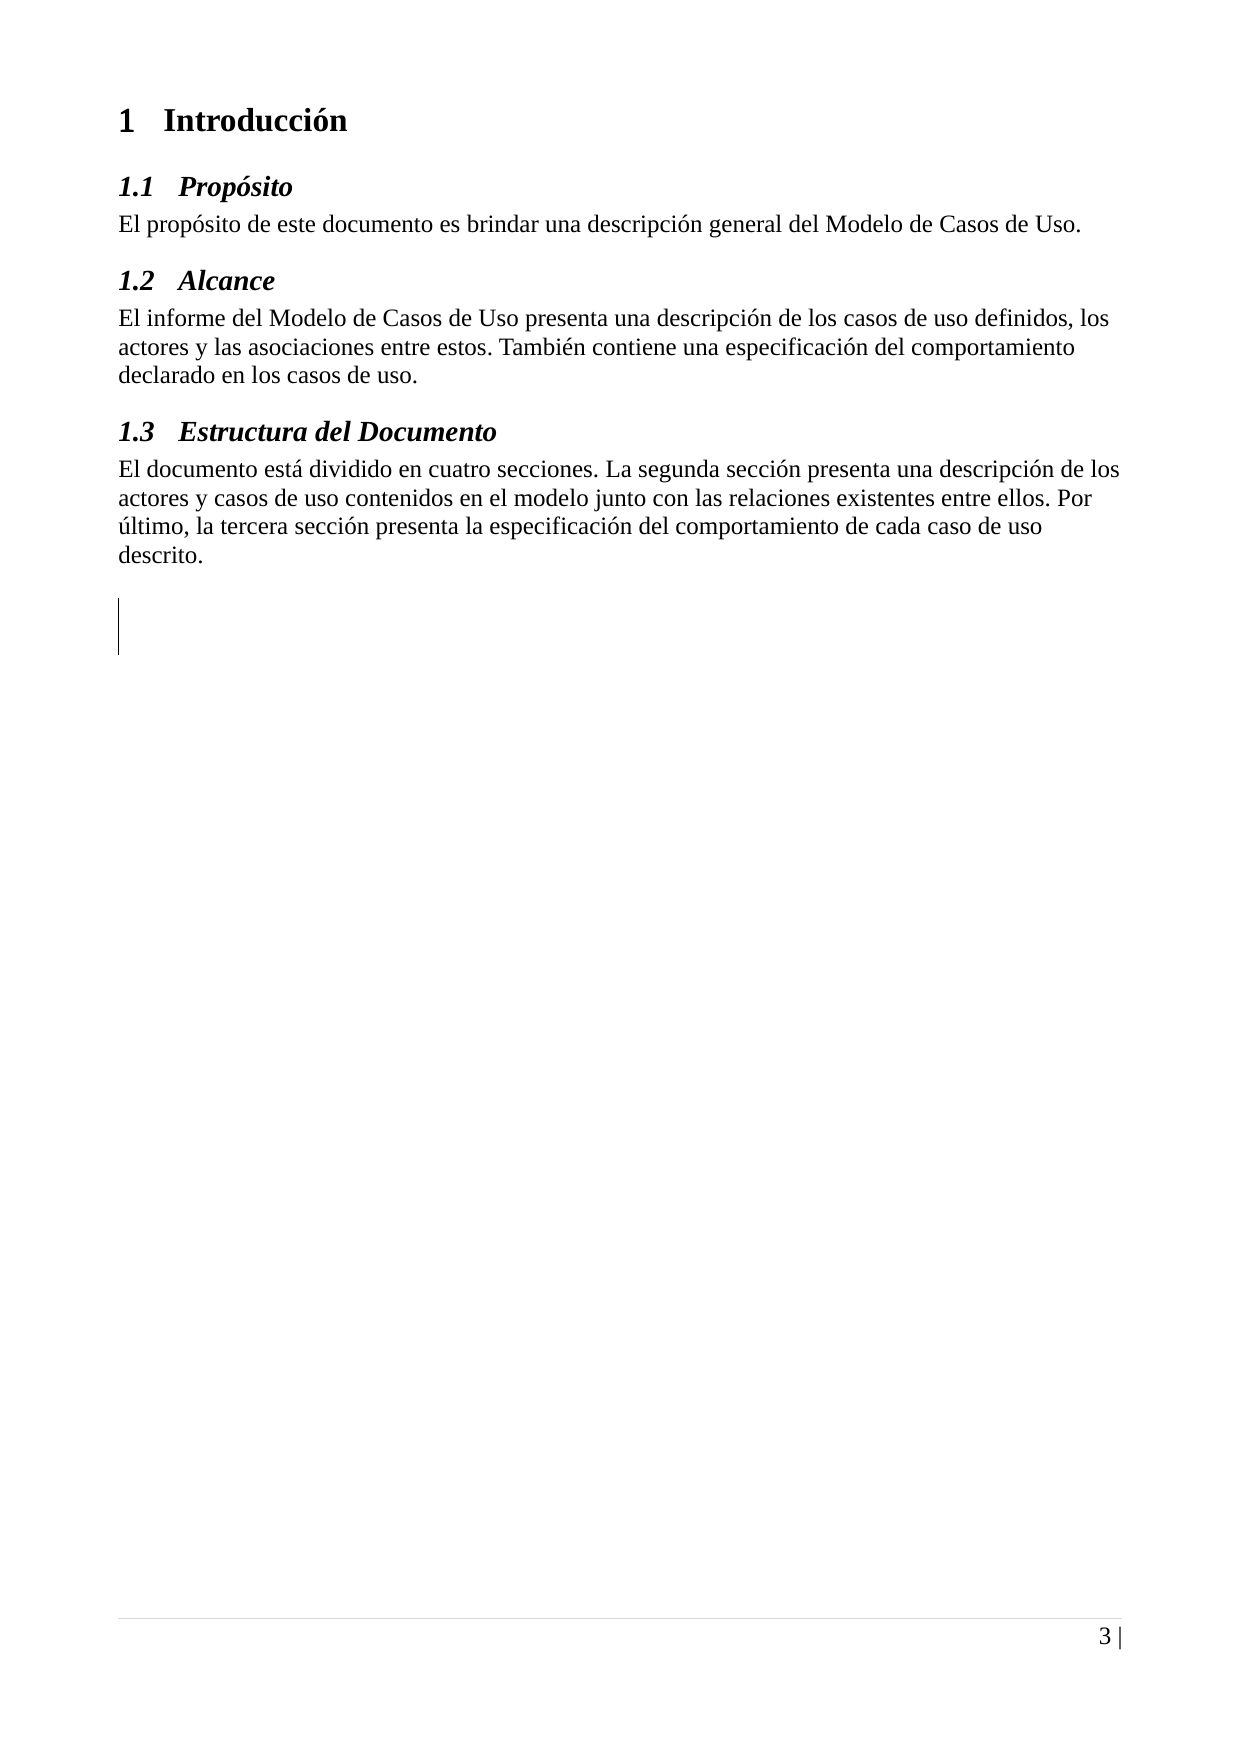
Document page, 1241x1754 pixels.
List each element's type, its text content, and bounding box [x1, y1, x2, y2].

subtitle Alcance [118, 263, 1122, 297]
text El documento está dividido en cuatro secciones. La segunda sección presenta una descripción de los actores y casos de uso contenidos en el modelo junto con las relaciones existentes entre ellos. Por último, la tercera sección presenta la especificación del comportamiento de cada caso de uso descrito. [118, 454, 1122, 569]
subtitle Propósito [118, 169, 1122, 203]
subtitle Estructura del Documento [118, 414, 1122, 448]
text El propósito de este documento es brindar una descripción general del Modelo de Casos de Uso. [118, 209, 1122, 238]
title Introducción [118, 100, 1122, 138]
text El informe del Modelo de Casos de Uso presenta una descripción de los casos de uso definidos, los actores y las asociaciones entre estos. También contiene una especificación del comportamiento declarado en los casos de uso. [118, 303, 1122, 389]
